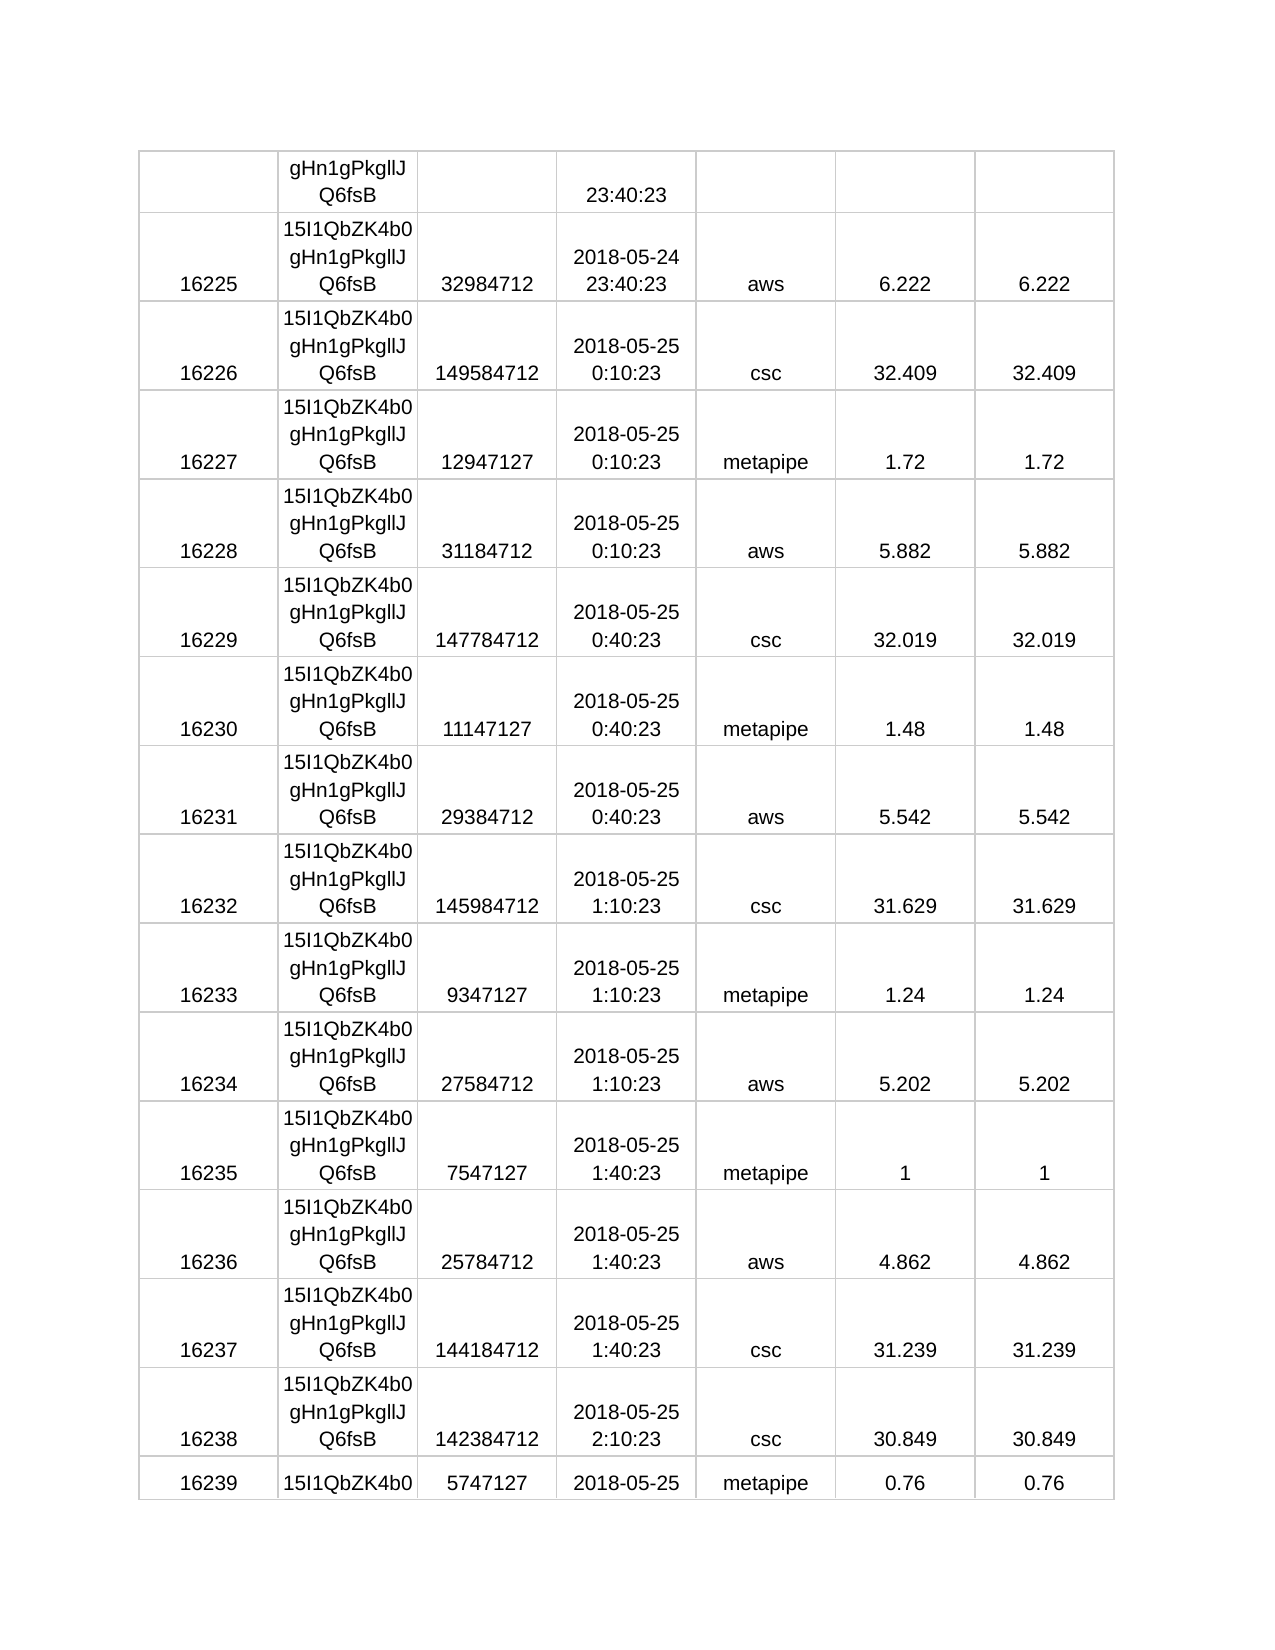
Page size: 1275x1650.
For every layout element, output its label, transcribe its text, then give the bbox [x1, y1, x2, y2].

table_cell 2018-05-25 1:40:23 [557, 1190, 695, 1278]
table_cell 15I1QbZK4b0gHn1gPkgllJQ6fsB [279, 657, 417, 744]
table_cell 16231 [140, 746, 277, 833]
table_cell 16233 [140, 924, 277, 1011]
table_cell 23:40:23 [557, 152, 695, 211]
table_cell 144184712 [418, 1279, 556, 1366]
table_cell 4.862 [836, 1190, 974, 1278]
table_cell 2018-05-25 [557, 1457, 695, 1498]
table_cell 32.409 [836, 302, 974, 389]
table_cell aws [697, 480, 835, 567]
table_cell csc [697, 1368, 835, 1455]
table_cell 31.239 [976, 1279, 1113, 1366]
table_cell 16237 [140, 1279, 277, 1366]
table_cell 15I1QbZK4b0 [279, 1457, 417, 1498]
table_cell 31.629 [836, 835, 974, 922]
table_cell gHn1gPkgllJQ6fsB [279, 152, 417, 211]
table_cell 16227 [140, 391, 277, 478]
table_cell 1.72 [976, 391, 1113, 478]
table_cell 145984712 [418, 835, 556, 922]
table_cell 2018-05-25 0:10:23 [557, 391, 695, 478]
table_cell metapipe [697, 924, 835, 1011]
table_cell 15I1QbZK4b0gHn1gPkgllJQ6fsB [279, 480, 417, 567]
table_cell 29384712 [418, 746, 556, 833]
table_cell 16234 [140, 1013, 277, 1100]
table_cell 2018-05-24 23:40:23 [557, 213, 695, 300]
table_cell 2018-05-25 0:10:23 [557, 302, 695, 389]
table_cell 149584712 [418, 302, 556, 389]
table_cell 15I1QbZK4b0gHn1gPkgllJQ6fsB [279, 213, 417, 300]
table_cell 5.202 [836, 1013, 974, 1100]
table_cell 32.019 [836, 568, 974, 656]
table_cell 7547127 [418, 1102, 556, 1189]
table_cell 2018-05-25 2:10:23 [557, 1368, 695, 1455]
table_cell 15I1QbZK4b0gHn1gPkgllJQ6fsB [279, 746, 417, 833]
table_cell [140, 152, 277, 211]
table_cell csc [697, 1279, 835, 1366]
table_cell [836, 152, 974, 211]
table_cell 2018-05-25 1:10:23 [557, 924, 695, 1011]
table_cell 15I1QbZK4b0gHn1gPkgllJQ6fsB [279, 1013, 417, 1100]
table_cell 15I1QbZK4b0gHn1gPkgllJQ6fsB [279, 1190, 417, 1278]
table_cell 5.542 [836, 746, 974, 833]
table_cell 1.72 [836, 391, 974, 478]
table_cell 1 [976, 1102, 1113, 1189]
table_cell 16236 [140, 1190, 277, 1278]
table_cell 6.222 [976, 213, 1113, 300]
table_cell aws [697, 1013, 835, 1100]
table_cell 16235 [140, 1102, 277, 1189]
table_cell 31184712 [418, 480, 556, 567]
table_cell 15I1QbZK4b0gHn1gPkgllJQ6fsB [279, 924, 417, 1011]
table_cell 2018-05-25 1:40:23 [557, 1102, 695, 1189]
table_cell 0.76 [836, 1457, 974, 1498]
table_cell 5.882 [976, 480, 1113, 567]
table_cell 5.542 [976, 746, 1113, 833]
table_cell csc [697, 302, 835, 389]
table_cell 2018-05-25 0:40:23 [557, 568, 695, 656]
table_cell 27584712 [418, 1013, 556, 1100]
table_cell [976, 152, 1113, 211]
table_cell 16238 [140, 1368, 277, 1455]
table_cell 5747127 [418, 1457, 556, 1498]
table_cell 9347127 [418, 924, 556, 1011]
table_cell metapipe [697, 391, 835, 478]
table_cell 11147127 [418, 657, 556, 744]
table_cell aws [697, 1190, 835, 1278]
table_cell 2018-05-25 1:10:23 [557, 835, 695, 922]
table_cell 31.239 [836, 1279, 974, 1366]
table_cell metapipe [697, 657, 835, 744]
table_cell 32984712 [418, 213, 556, 300]
table_cell 31.629 [976, 835, 1113, 922]
table_cell 6.222 [836, 213, 974, 300]
table_cell 25784712 [418, 1190, 556, 1278]
table_cell 16225 [140, 213, 277, 300]
table_cell 15I1QbZK4b0gHn1gPkgllJQ6fsB [279, 391, 417, 478]
table_cell 15I1QbZK4b0gHn1gPkgllJQ6fsB [279, 1368, 417, 1455]
table_cell aws [697, 213, 835, 300]
table_cell 5.202 [976, 1013, 1113, 1100]
table_cell 32.019 [976, 568, 1113, 656]
table_cell 16228 [140, 480, 277, 567]
table_cell 142384712 [418, 1368, 556, 1455]
table_cell csc [697, 568, 835, 656]
table_cell [697, 152, 835, 211]
table_cell 1 [836, 1102, 974, 1189]
table_cell 1.24 [976, 924, 1113, 1011]
table_cell 1.48 [836, 657, 974, 744]
table_cell 2018-05-25 0:40:23 [557, 657, 695, 744]
table_cell 1.48 [976, 657, 1113, 744]
table_cell 16230 [140, 657, 277, 744]
table_cell 0.76 [976, 1457, 1113, 1498]
table_cell 16239 [140, 1457, 277, 1498]
table_cell 30.849 [976, 1368, 1113, 1455]
table_cell 2018-05-25 1:40:23 [557, 1279, 695, 1366]
table_cell 2018-05-25 0:40:23 [557, 746, 695, 833]
table_cell 2018-05-25 0:10:23 [557, 480, 695, 567]
table_cell [418, 152, 556, 211]
table_cell 4.862 [976, 1190, 1113, 1278]
table_cell 16232 [140, 835, 277, 922]
table_cell 15I1QbZK4b0gHn1gPkgllJQ6fsB [279, 568, 417, 656]
table_cell 30.849 [836, 1368, 974, 1455]
table_cell aws [697, 746, 835, 833]
table_cell metapipe [697, 1457, 835, 1498]
table_cell metapipe [697, 1102, 835, 1189]
table_cell 12947127 [418, 391, 556, 478]
table_cell 15I1QbZK4b0gHn1gPkgllJQ6fsB [279, 835, 417, 922]
table_cell 147784712 [418, 568, 556, 656]
table_cell 15I1QbZK4b0gHn1gPkgllJQ6fsB [279, 1279, 417, 1366]
table_cell 15I1QbZK4b0gHn1gPkgllJQ6fsB [279, 302, 417, 389]
table_cell 16226 [140, 302, 277, 389]
table_cell 16229 [140, 568, 277, 656]
table_cell 2018-05-25 1:10:23 [557, 1013, 695, 1100]
table_cell 15I1QbZK4b0gHn1gPkgllJQ6fsB [279, 1102, 417, 1189]
table_cell 5.882 [836, 480, 974, 567]
table_cell 1.24 [836, 924, 974, 1011]
table_cell 32.409 [976, 302, 1113, 389]
table_cell csc [697, 835, 835, 922]
